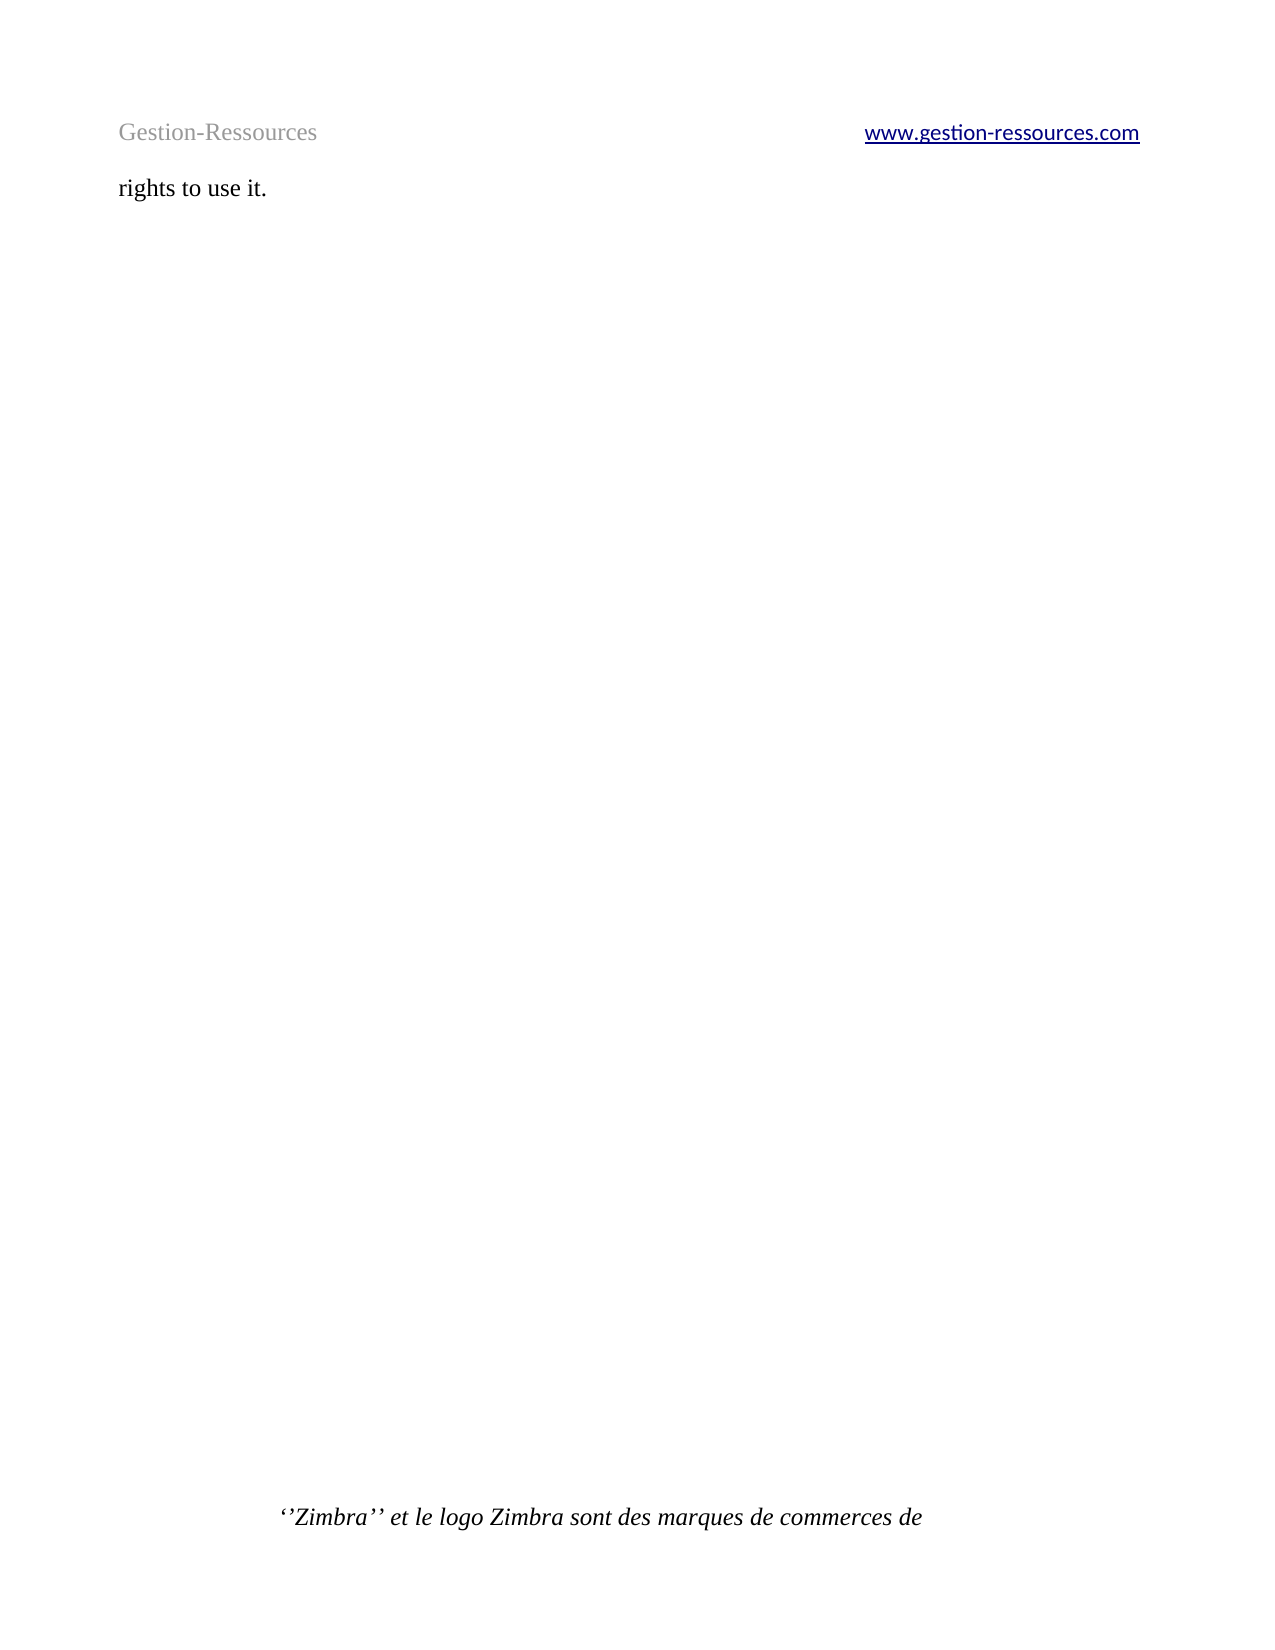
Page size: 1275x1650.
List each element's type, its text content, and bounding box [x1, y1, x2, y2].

text rights to use it. [118, 173, 1111, 202]
